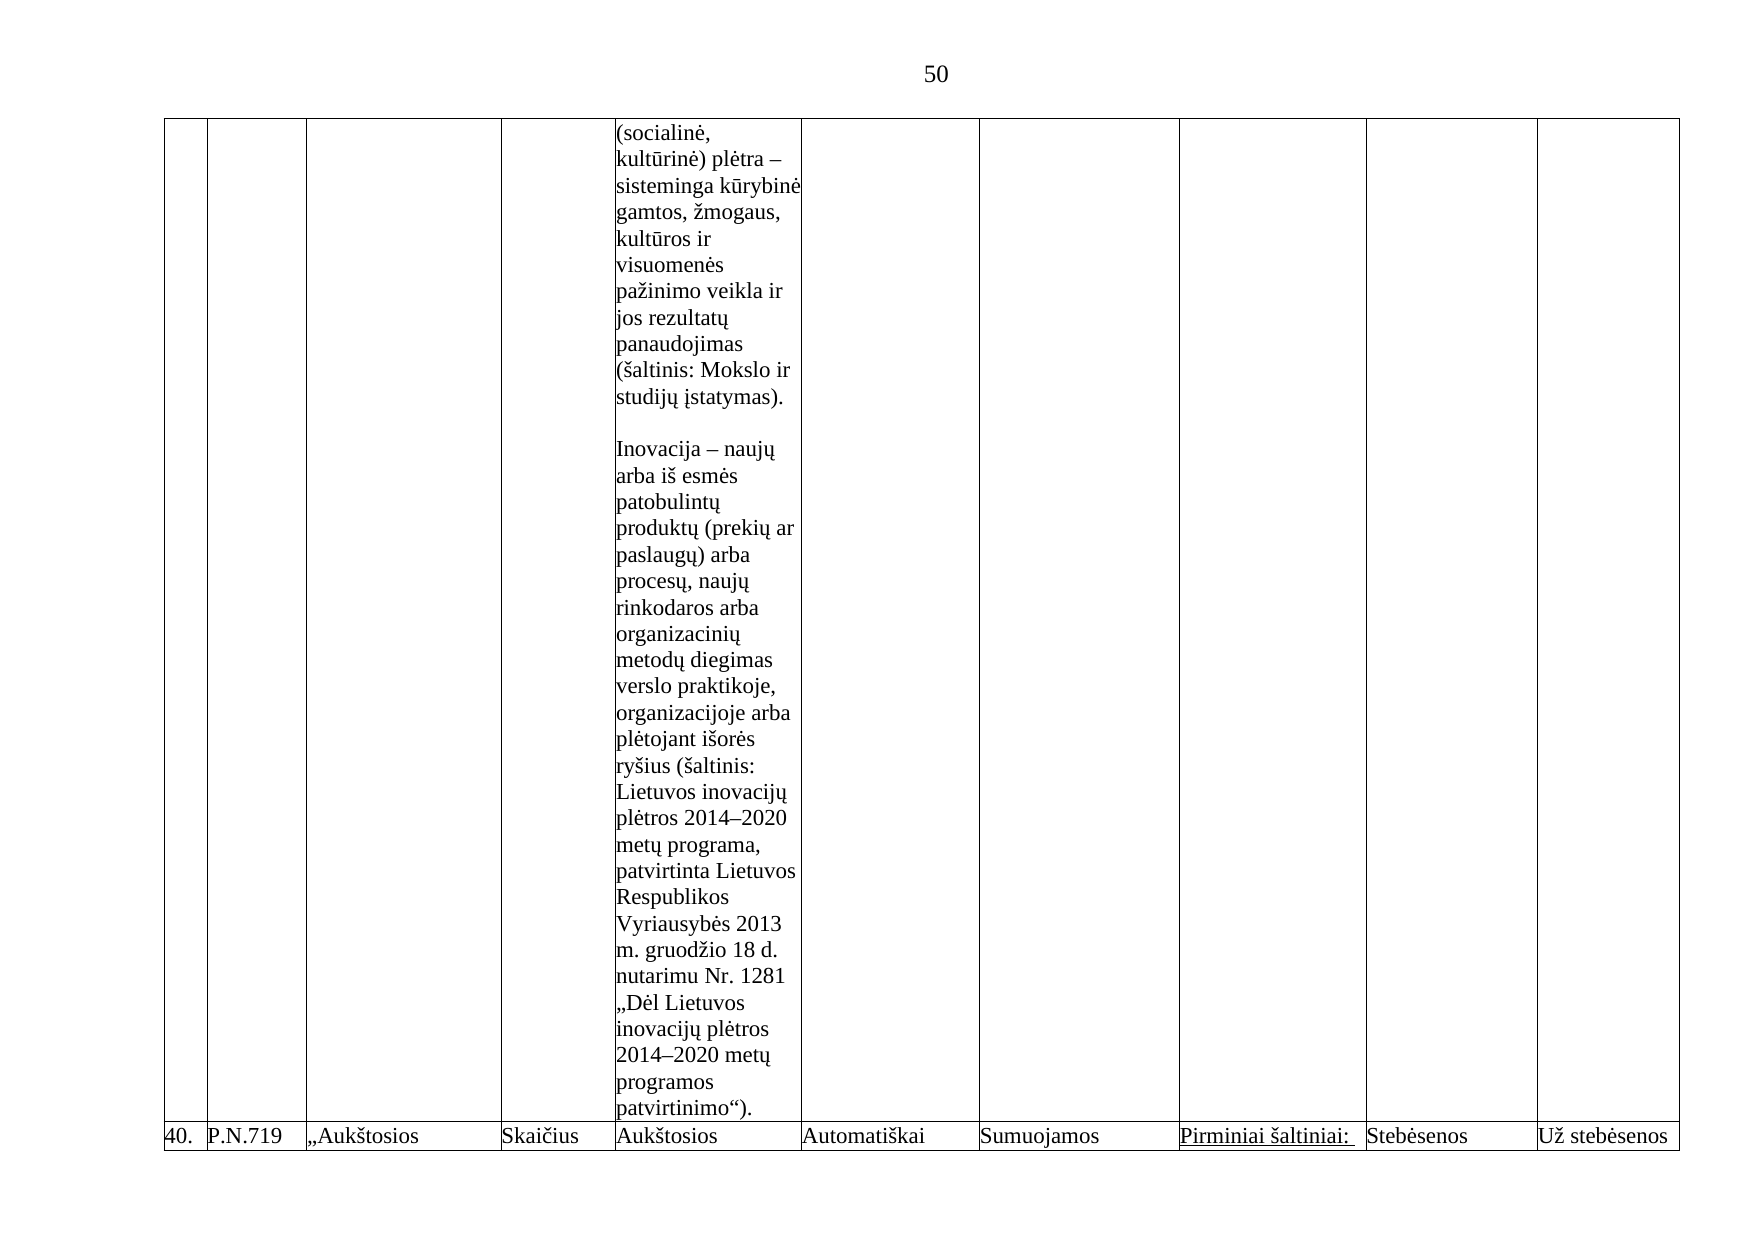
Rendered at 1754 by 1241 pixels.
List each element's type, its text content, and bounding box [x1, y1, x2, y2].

table_cell [502, 119, 615, 1121]
table_cell Už stebėsenos [1538, 1122, 1679, 1150]
table_cell [980, 119, 1179, 1121]
table_cell Pirminiai šaltiniai: [1180, 1122, 1366, 1150]
table_cell Stebėsenos [1367, 1122, 1537, 1150]
table_cell 40. [165, 1122, 207, 1150]
table_cell Aukštosios [616, 1122, 801, 1150]
table_cell [1538, 119, 1679, 1121]
table_cell [165, 119, 207, 1121]
table_cell [1367, 119, 1537, 1121]
table_cell P.N.719 [208, 1122, 306, 1150]
table_cell Sumuojamos [980, 1122, 1179, 1150]
table_cell [1180, 119, 1366, 1121]
table_cell Automatiškai [802, 1122, 979, 1150]
table_cell (socialinė, kultūrinė) plėtra – sisteminga kūrybinė gamtos, žmogaus, kultūros ir visuomenės pažinimo veikla ir jos rezultatų panaudojimas (šaltinis: Mokslo ir studijų įstatymas). Inovacija – naujų arba iš esmės patobulintų produktų (prekių ar paslaugų) arba procesų, naujų rinkodaros arba organizacinių metodų diegimas verslo praktikoje, organizacijoje arba plėtojant išorės ryšius (šaltinis: Lietuvos inovacijų plėtros 2014–2020 metų programa, patvirtinta Lietuvos Respublikos Vyriausybės 2013 m. gruodžio 18 d. nutarimu Nr. 1281 „Dėl Lietuvos inovacijų plėtros 2014–2020 metų programos patvirtinimo“). [616, 119, 801, 1121]
table_cell „Aukštosios [307, 1122, 501, 1150]
table_cell Skaičius [502, 1122, 615, 1150]
table_cell [208, 119, 306, 1121]
table_cell [307, 119, 501, 1121]
table_cell [802, 119, 979, 1121]
